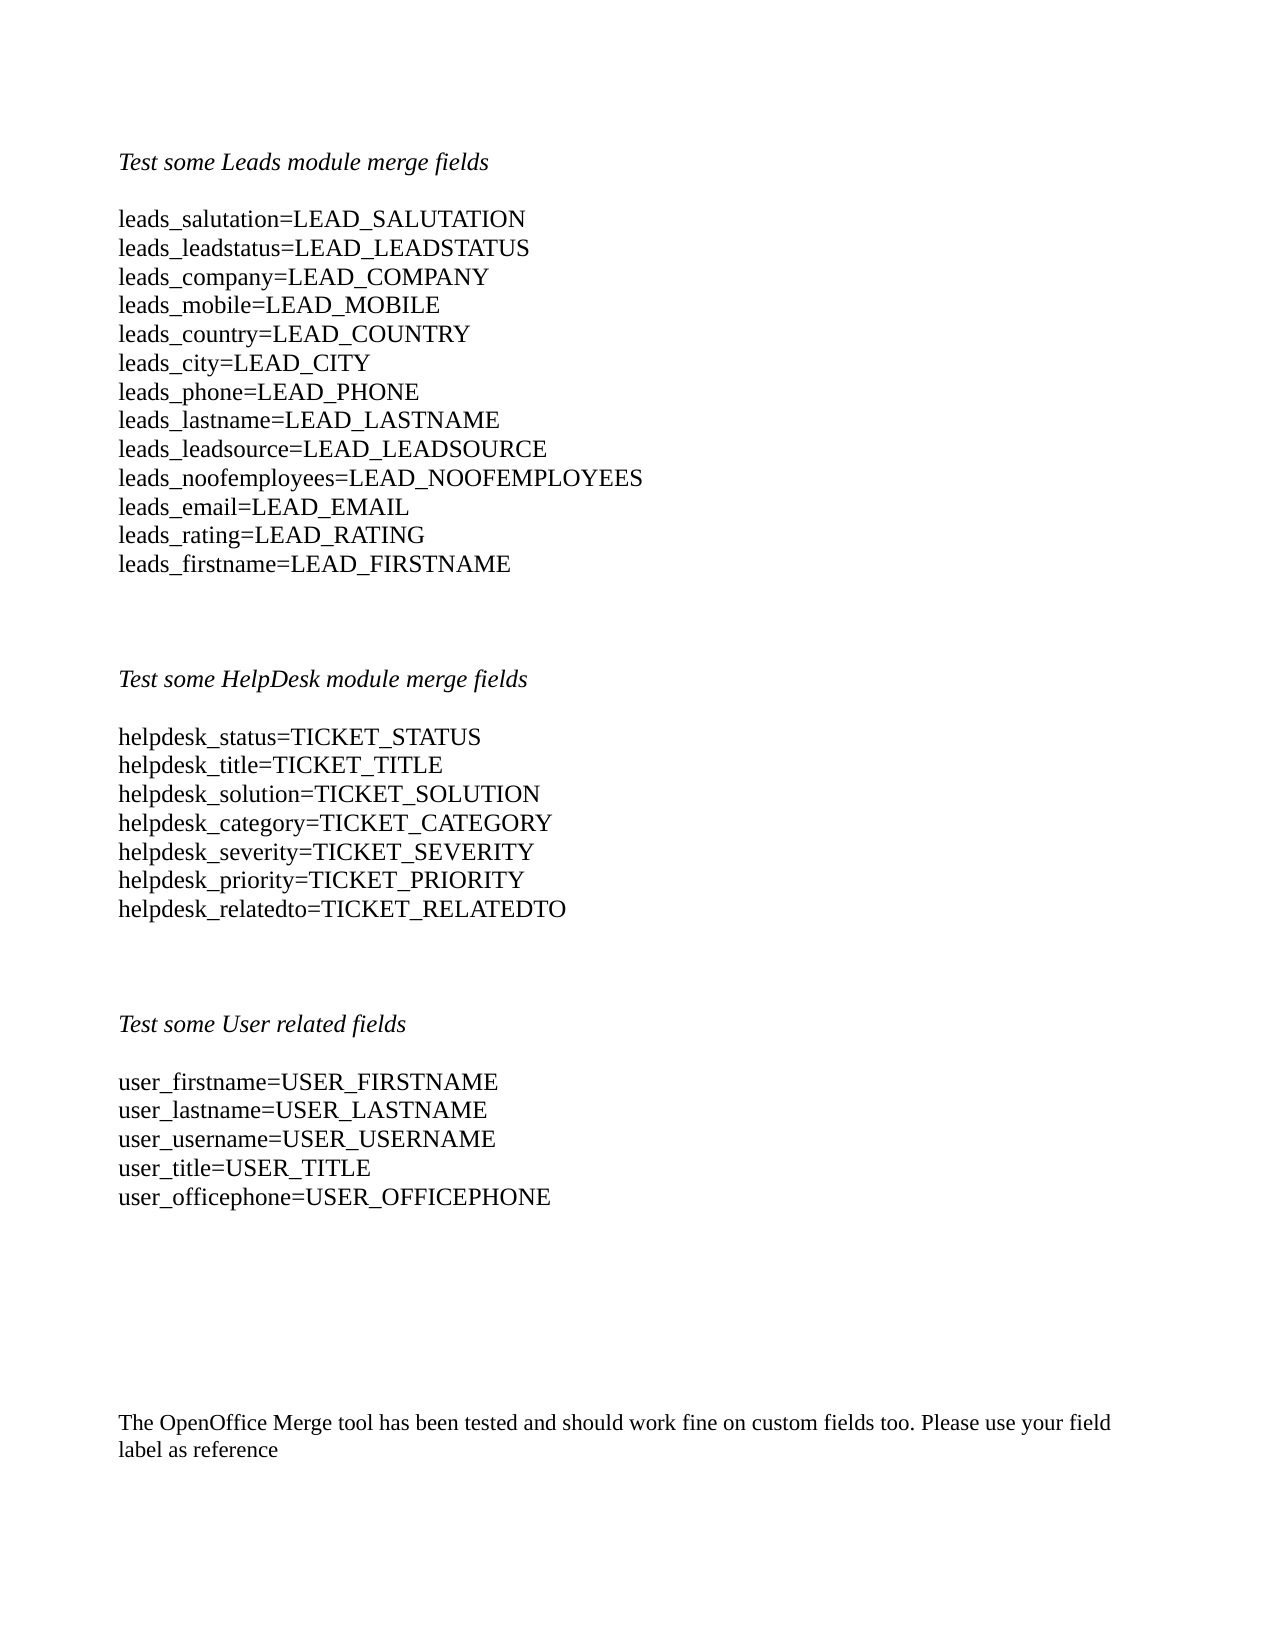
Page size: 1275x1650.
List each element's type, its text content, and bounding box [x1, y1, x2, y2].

text leads_salutation=LEAD_SALUTATION [118, 204, 1157, 233]
text leads_firstname=LEAD_FIRSTNAME [118, 549, 1157, 578]
text leads_rating=LEAD_RATING [118, 521, 1157, 549]
text user_firstname=USER_FIRSTNAME [118, 1067, 1157, 1096]
text user_username=USER_USERNAME [118, 1124, 1157, 1153]
text helpdesk_solution=TICKET_SOLUTION [118, 779, 1157, 808]
text user_officephone=USER_OFFICEPHONE [118, 1182, 1157, 1211]
text leads_leadstatus=LEAD_LEADSTATUS [118, 233, 1157, 262]
text leads_leadsource=LEAD_LEADSOURCE [118, 434, 1157, 463]
text leads_company=LEAD_COMPANY [118, 262, 1157, 291]
text leads_email=LEAD_EMAIL [118, 492, 1157, 521]
text helpdesk_priority=TICKET_PRIORITY [118, 866, 1157, 894]
text leads_phone=LEAD_PHONE [118, 377, 1157, 406]
text helpdesk_title=TICKET_TITLE [118, 751, 1157, 779]
text Test some User related fields [118, 1009, 1157, 1038]
text helpdesk_status=TICKET_STATUS [118, 722, 1157, 751]
text Test some HelpDesk module merge fields [118, 664, 1157, 693]
text The OpenOffice Merge tool has been tested and should work fine on custom fields too. Please use your field label as reference [118, 1409, 1157, 1462]
text user_title=USER_TITLE [118, 1153, 1157, 1182]
text leads_city=LEAD_CITY [118, 348, 1157, 377]
text leads_mobile=LEAD_MOBILE [118, 291, 1157, 319]
text leads_country=LEAD_COUNTRY [118, 319, 1157, 348]
text user_lastname=USER_LASTNAME [118, 1096, 1157, 1124]
text helpdesk_severity=TICKET_SEVERITY [118, 837, 1157, 866]
text Test some Leads module merge fields [118, 147, 1157, 176]
text leads_noofemployees=LEAD_NOOFEMPLOYEES [118, 463, 1157, 492]
text helpdesk_relatedto=TICKET_RELATEDTO [118, 894, 1157, 923]
text leads_lastname=LEAD_LASTNAME [118, 406, 1157, 434]
text helpdesk_category=TICKET_CATEGORY [118, 808, 1157, 837]
